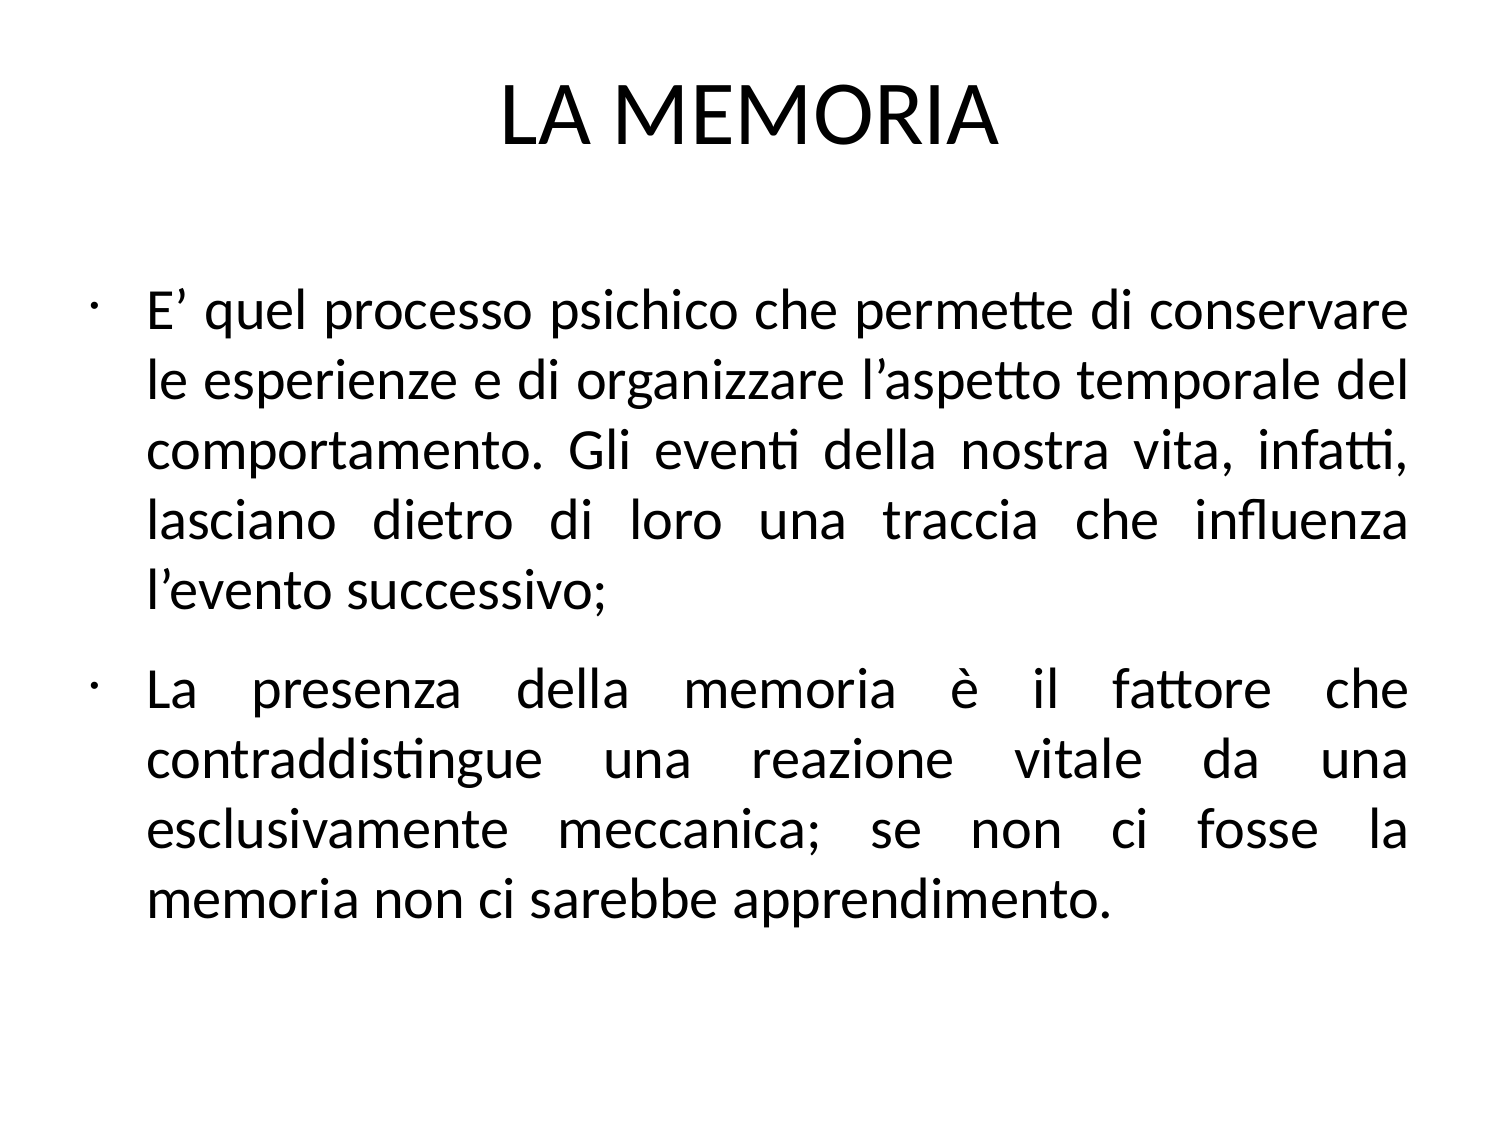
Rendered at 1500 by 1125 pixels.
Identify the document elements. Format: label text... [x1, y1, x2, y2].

list E’ quel processo psichico che permette di conservare le esperienze e di organizzare l’aspetto temporale del comportamento. Gli eventi della nostra vita, infatti, lasciano dietro di loro una traccia che influenza l’evento successivo; La presenza della memoria è il fattore che contraddistingue una reazione vitale da una esclusivamente meccanica; se non ci fosse la memoria non ci sarebbe apprendimento. [75, 164, 1425, 1005]
title LA MEMORIA [75, 45, 1425, 164]
